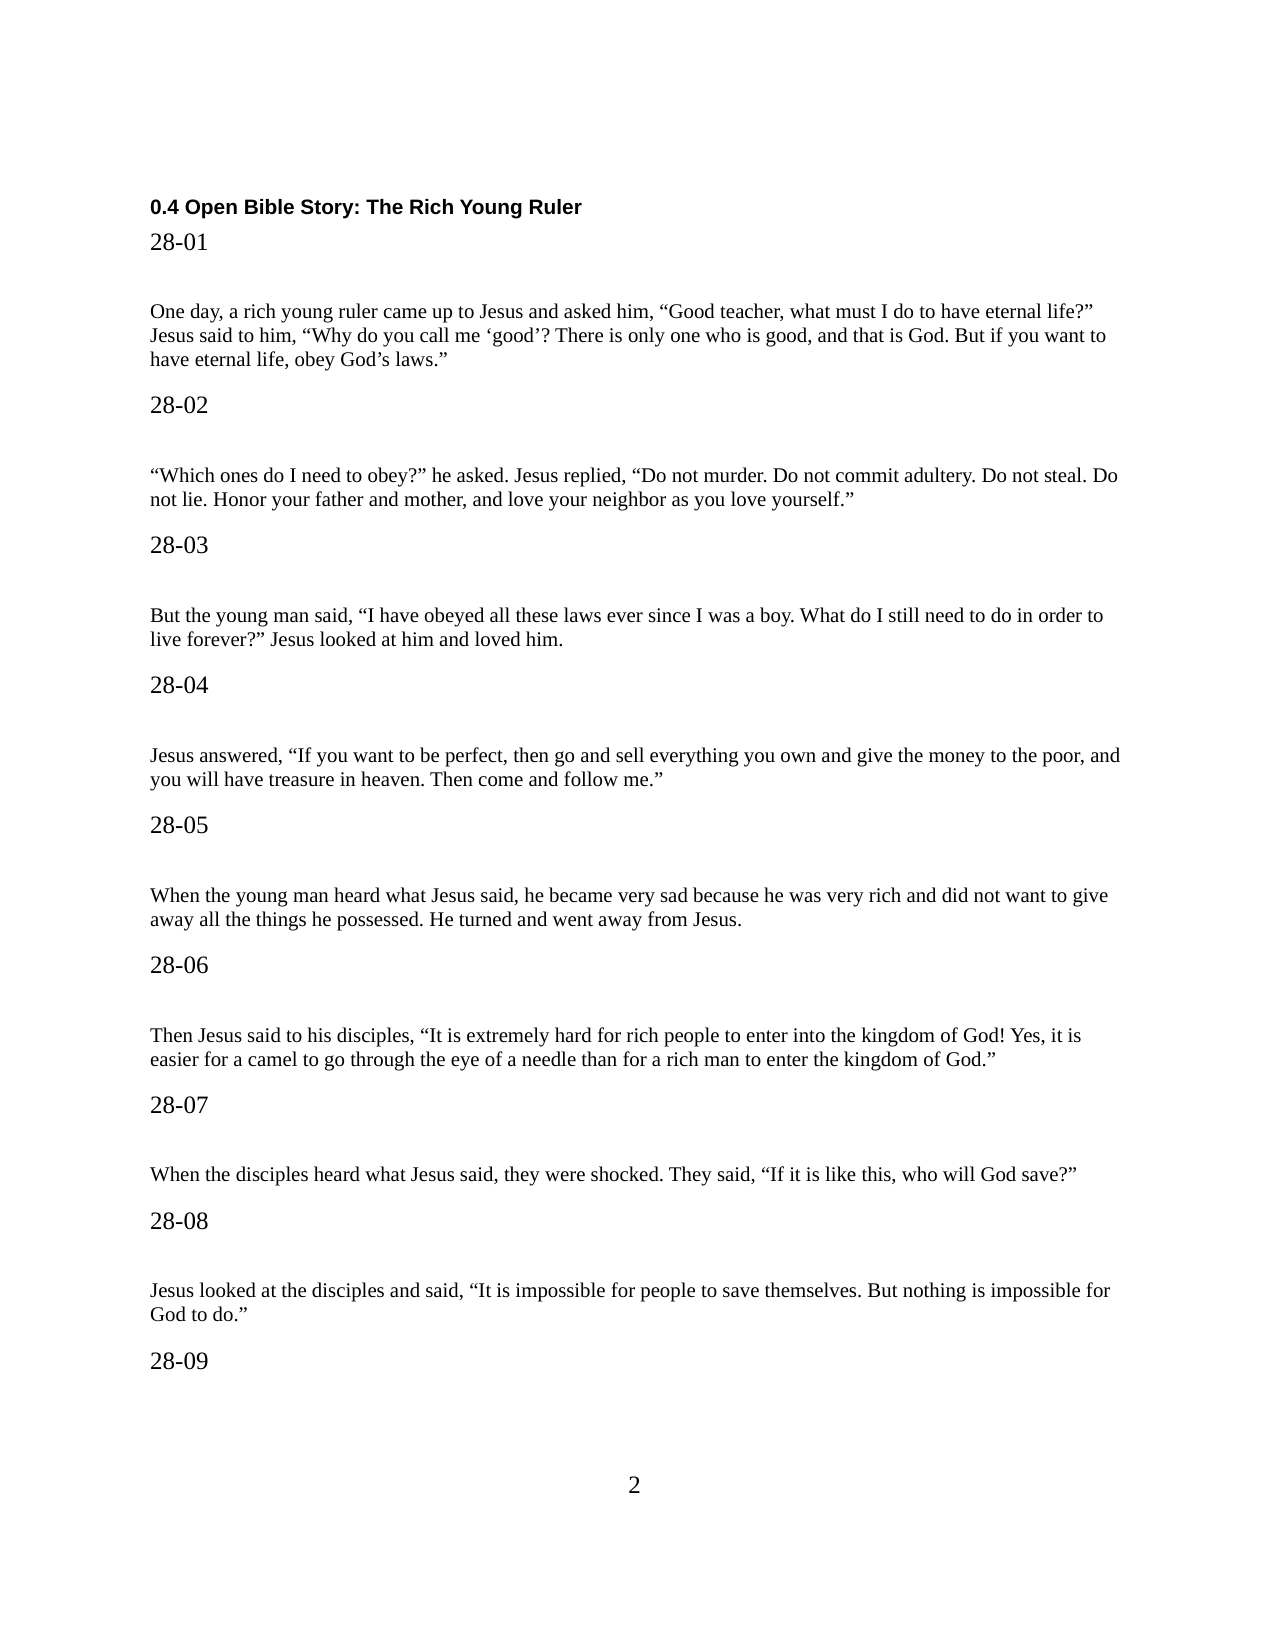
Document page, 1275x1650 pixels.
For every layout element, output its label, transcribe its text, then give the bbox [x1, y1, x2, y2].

subtitle 0.4 Open Bible Story: The Rich Young Ruler [150, 195, 1125, 219]
subtitle 28-09 [150, 1346, 1125, 1374]
subtitle 28-07 [150, 1090, 1125, 1119]
subtitle 28-04 [150, 670, 1125, 699]
subtitle 28-03 [150, 531, 1125, 559]
subtitle 28-08 [150, 1206, 1125, 1235]
text When the disciples heard what Jesus said, they were shocked. They said, “If it is like this, who will God save?” [150, 1162, 1125, 1186]
subtitle 28-02 [150, 391, 1125, 419]
text But the young man said, “I have obeyed all these laws ever since I was a boy. What do I still need to do in order to live forever?” Jesus looked at him and loved him. [150, 603, 1125, 651]
subtitle 28-05 [150, 810, 1125, 839]
subtitle 28-01 [150, 227, 1125, 255]
text When the young man heard what Jesus said, he became very sad because he was very rich and did not want to give away all the things he possessed. He turned and went away from Jesus. [150, 883, 1125, 931]
subtitle 28-06 [150, 950, 1125, 979]
text Jesus answered, “If you want to be perfect, then go and sell everything you own and give the money to the poor, and you will have treasure in heaven. Then come and follow me.” [150, 743, 1125, 791]
text One day, a rich young ruler came up to Jesus and asked him, “Good teacher, what must I do to have eternal life?” Jesus said to him, “Why do you call me ‘good’? There is only one who is good, and that is God. But if you want to have eternal life, obey God’s laws.” [150, 299, 1125, 371]
text Then Jesus said to his disciples, “It is extremely hard for rich people to enter into the kingdom of God! Yes, it is easier for a camel to go through the eye of a needle than for a rich man to enter the kingdom of God.” [150, 1022, 1125, 1071]
text Jesus looked at the disciples and said, “It is impossible for people to save themselves. But nothing is impossible for God to do.” [150, 1278, 1125, 1326]
text “Which ones do I need to obey?” he asked. Jesus replied, “Do not murder. Do not commit adultery. Do not steal. Do not lie. Honor your father and mother, and love your neighbor as you love yourself.” [150, 463, 1125, 511]
